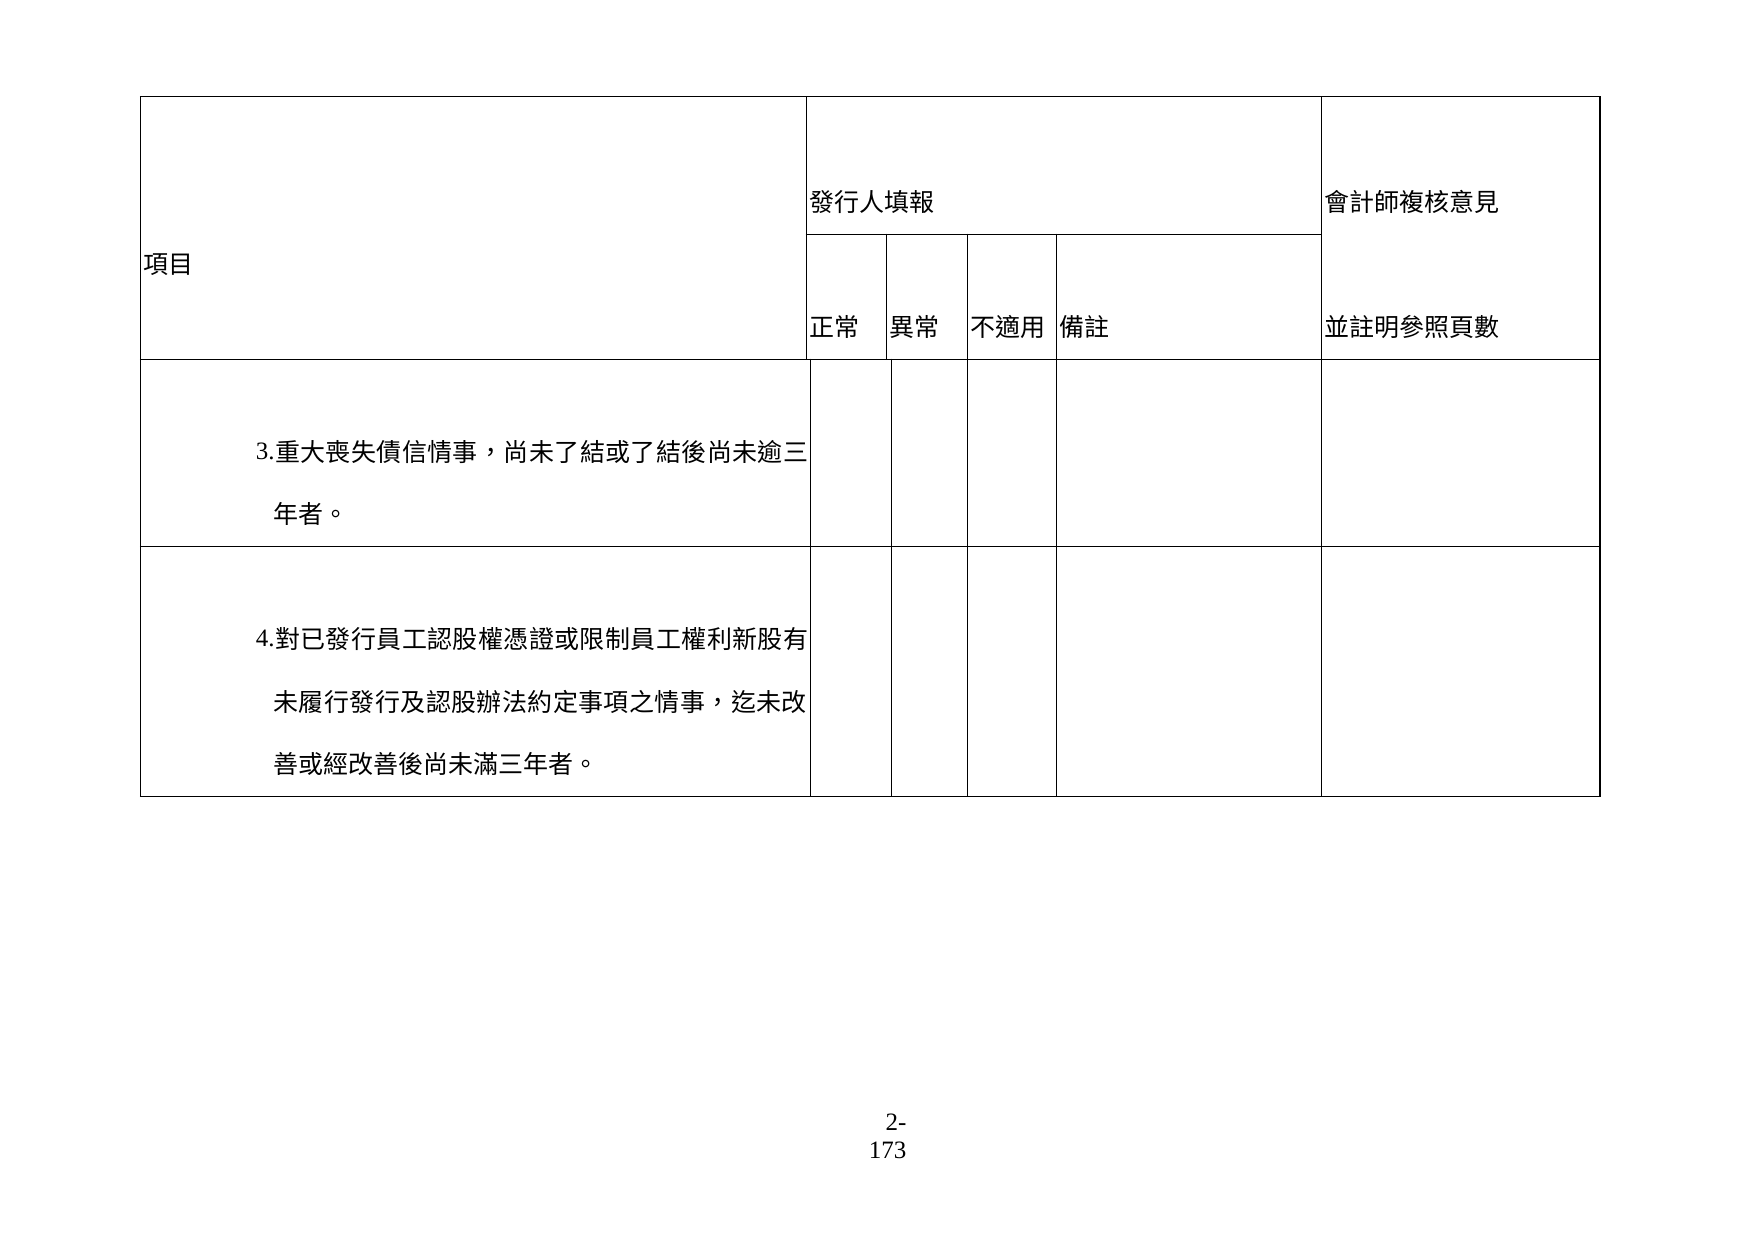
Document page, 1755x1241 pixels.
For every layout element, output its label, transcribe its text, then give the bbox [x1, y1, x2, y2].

table_cell [811, 360, 891, 546]
table_cell 3.重大喪失債信情事，尚未了結或了結後尚未逾三年者。 [141, 360, 810, 546]
table_cell [892, 360, 967, 546]
table_cell [892, 547, 967, 796]
table_header 會計師複核意見 並註明參照頁數 [1322, 97, 1599, 358]
table_cell 不適用 [968, 235, 1056, 358]
table_cell [1057, 360, 1321, 546]
table_cell [968, 360, 1056, 546]
table_cell [1057, 547, 1321, 796]
table_cell [811, 547, 891, 796]
table_cell 正常 [807, 235, 886, 358]
table_cell 4.對已發行員工認股權憑證或限制員工權利新股有未履行發行及認股辦法約定事項之情事，迄未改善或經改善後尚未滿三年者。 [141, 547, 810, 796]
table_cell [968, 547, 1056, 796]
table_cell [1322, 547, 1599, 796]
table_cell [1322, 360, 1599, 546]
table_header 發行人填報 [807, 97, 1321, 233]
table_cell 備註 [1057, 235, 1321, 358]
table_header 項目 [141, 97, 806, 358]
table_cell 異常 [887, 235, 967, 358]
